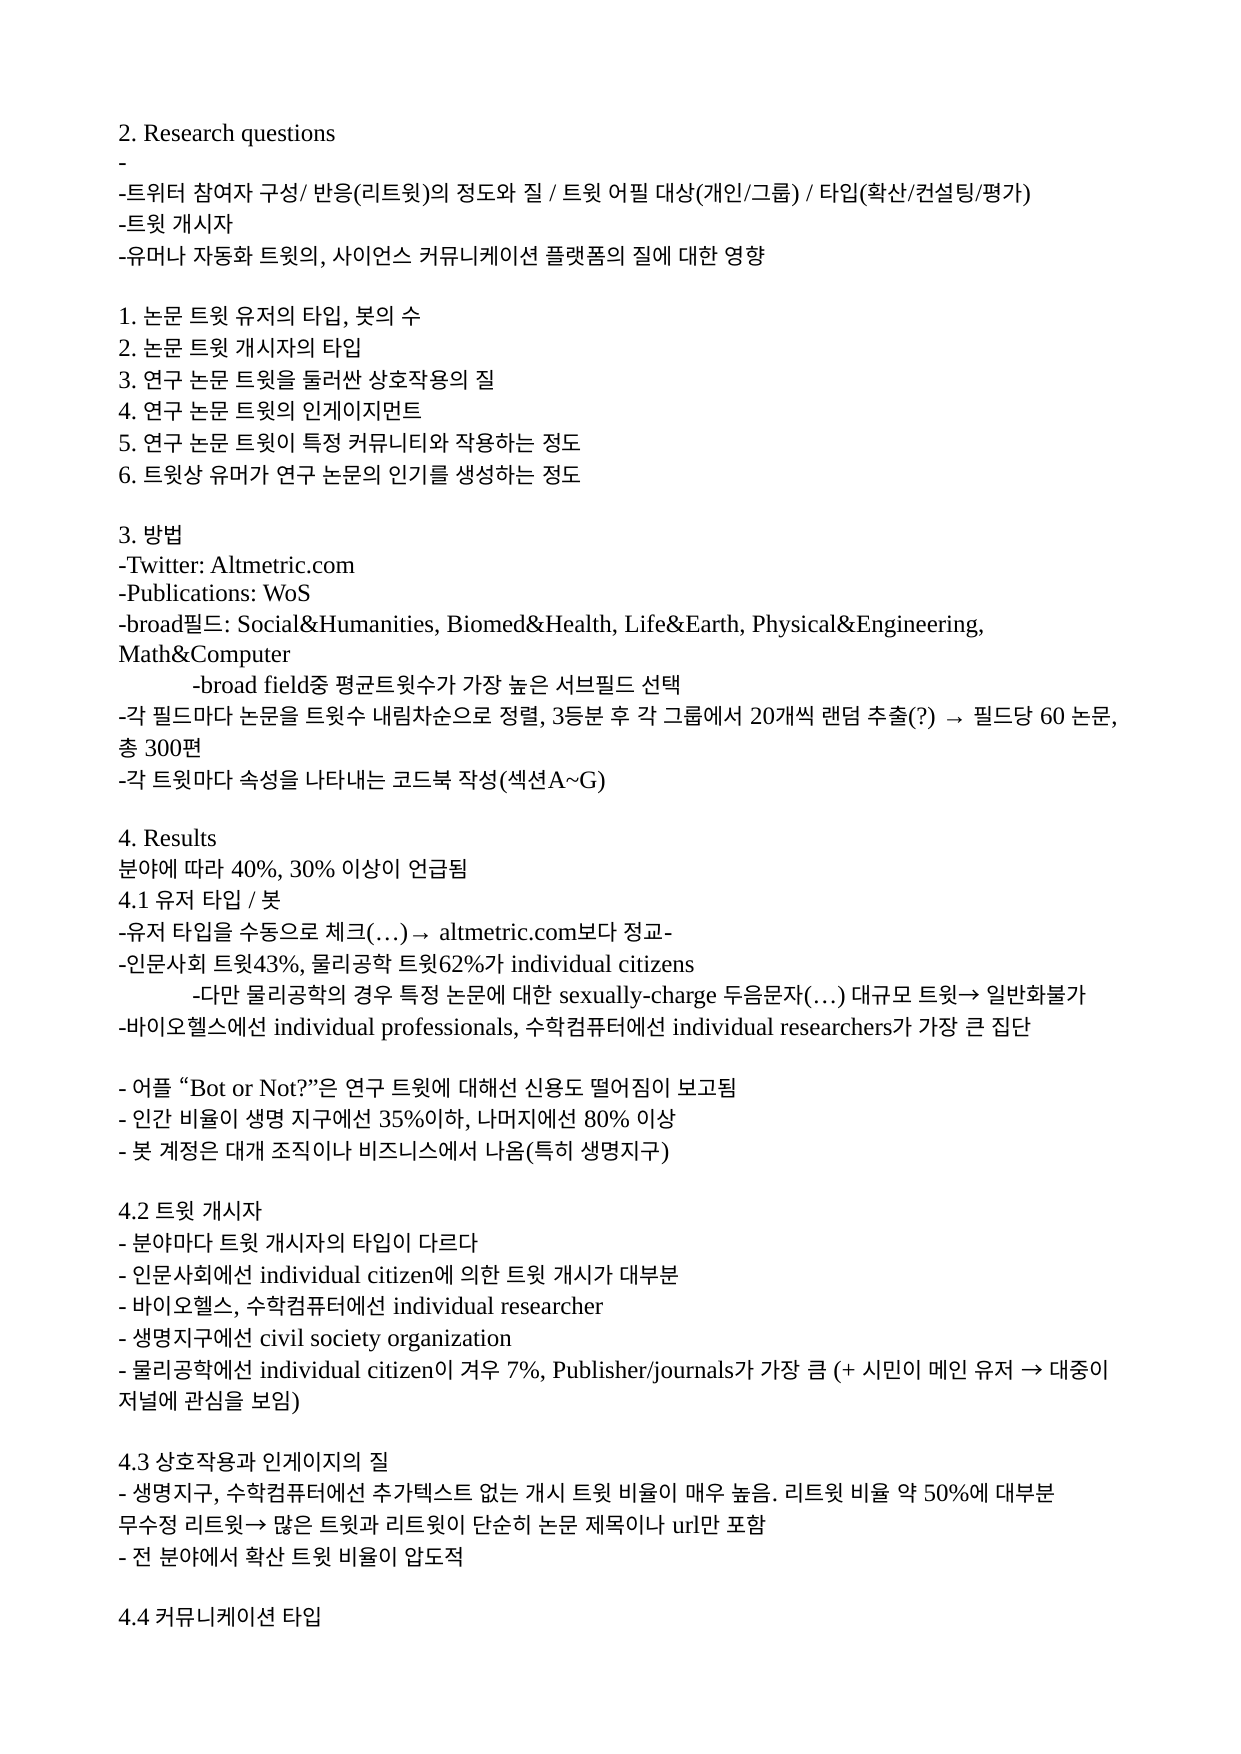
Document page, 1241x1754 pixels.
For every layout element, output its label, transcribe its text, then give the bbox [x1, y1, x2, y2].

text -Publications: WoS [118, 578, 1122, 607]
text -Twitter: Altmetric.com [118, 550, 1122, 578]
text 6. 트윗상 유머가 연구 논문의 인기를 생성하는 정도 [118, 458, 1122, 489]
text -인문사회 트윗43%, 물리공학 트윗62%가 individual citizens [118, 947, 1122, 978]
text -각 트윗마다 속성을 나타내는 코드북 작성(섹션A~G) [118, 763, 1122, 794]
text -트윗 개시자 [118, 207, 1122, 239]
text 1. 논문 트윗 유저의 타입, 봇의 수 [118, 299, 1122, 331]
text - 물리공학에선 individual citizen이 겨우 7%, Publisher/journals가 가장 큼 (+ 시민이 메인 유저 → 대중이 저널에 관심을 보임) [118, 1353, 1122, 1416]
text - 바이오헬스, 수학컴퓨터에선 individual researcher [118, 1289, 1122, 1321]
text 분야에 따라 40%, 30% 이상이 언급됨 [118, 852, 1122, 883]
text 4. Results [118, 823, 1122, 852]
text - 생명지구, 수학컴퓨터에선 추가텍스트 없는 개시 트윗 비율이 매우 높음. 리트윗 비율 약 50%에 대부분 무수정 리트윗→ 많은 트윗과 리트윗이 단순히 논문 제목이나 url만 포함 [118, 1476, 1122, 1540]
text -broad필드: Social&Humanities, Biomed&Health, Life&Earth, Physical&Engineering, Math&Computer [118, 607, 1122, 668]
text - 봇 계정은 대개 조직이나 비즈니스에서 나옴(특히 생명지구) [118, 1134, 1122, 1166]
text - 생명지구에선 civil society organization [118, 1321, 1122, 1353]
text 4.3 상호작용과 인게이지의 질 [118, 1445, 1122, 1476]
text -각 필드마다 논문을 트윗수 내림차순으로 정렬, 3등분 후 각 그룹에서 20개씩 랜덤 추출(?) → 필드당 60 논문, 총 300편 [118, 699, 1122, 763]
text - 인문사회에선 individual citizen에 의한 트윗 개시가 대부분 [118, 1258, 1122, 1289]
text 3. 연구 논문 트윗을 둘러싼 상호작용의 질 [118, 363, 1122, 394]
text -다만 물리공학의 경우 특정 논문에 대한 sexually-charge 두음문자(…) 대규모 트윗→ 일반화불가 [118, 978, 1122, 1010]
text 4.1 유저 타입 / 봇 [118, 883, 1122, 915]
text 4. 연구 논문 트윗의 인게이지먼트 [118, 394, 1122, 426]
text - [118, 147, 1122, 176]
text 2. Research questions [118, 118, 1122, 147]
text -유머나 자동화 트윗의, 사이언스 커뮤니케이션 플랫폼의 질에 대한 영향 [118, 239, 1122, 271]
text 2. 논문 트윗 개시자의 타입 [118, 331, 1122, 363]
text -바이오헬스에선 individual professionals, 수학컴퓨터에선 individual researchers가 가장 큰 집단 [118, 1010, 1122, 1042]
text 4.4 커뮤니케이션 타입 [118, 1600, 1122, 1632]
text 3. 방법 [118, 518, 1122, 550]
text - 어플 “Bot or Not?”은 연구 트윗에 대해선 신용도 떨어짐이 보고됨 [118, 1071, 1122, 1102]
text -트위터 참여자 구성/ 반응(리트윗)의 정도와 질 / 트윗 어필 대상(개인/그룹) / 타입(확산/컨설팅/평가) [118, 176, 1122, 207]
text - 인간 비율이 생명 지구에선 35%이하, 나머지에선 80% 이상 [118, 1102, 1122, 1134]
text 5. 연구 논문 트윗이 특정 커뮤니티와 작용하는 정도 [118, 426, 1122, 458]
text -유저 타입을 수동으로 체크(…)→ altmetric.com보다 정교- [118, 915, 1122, 947]
text - 분야마다 트윗 개시자의 타입이 다르다 [118, 1226, 1122, 1258]
text 4.2 트윗 개시자 [118, 1194, 1122, 1226]
text -broad field중 평균트윗수가 가장 높은 서브필드 선택 [118, 668, 1122, 699]
text - 전 분야에서 확산 트윗 비율이 압도적 [118, 1540, 1122, 1571]
